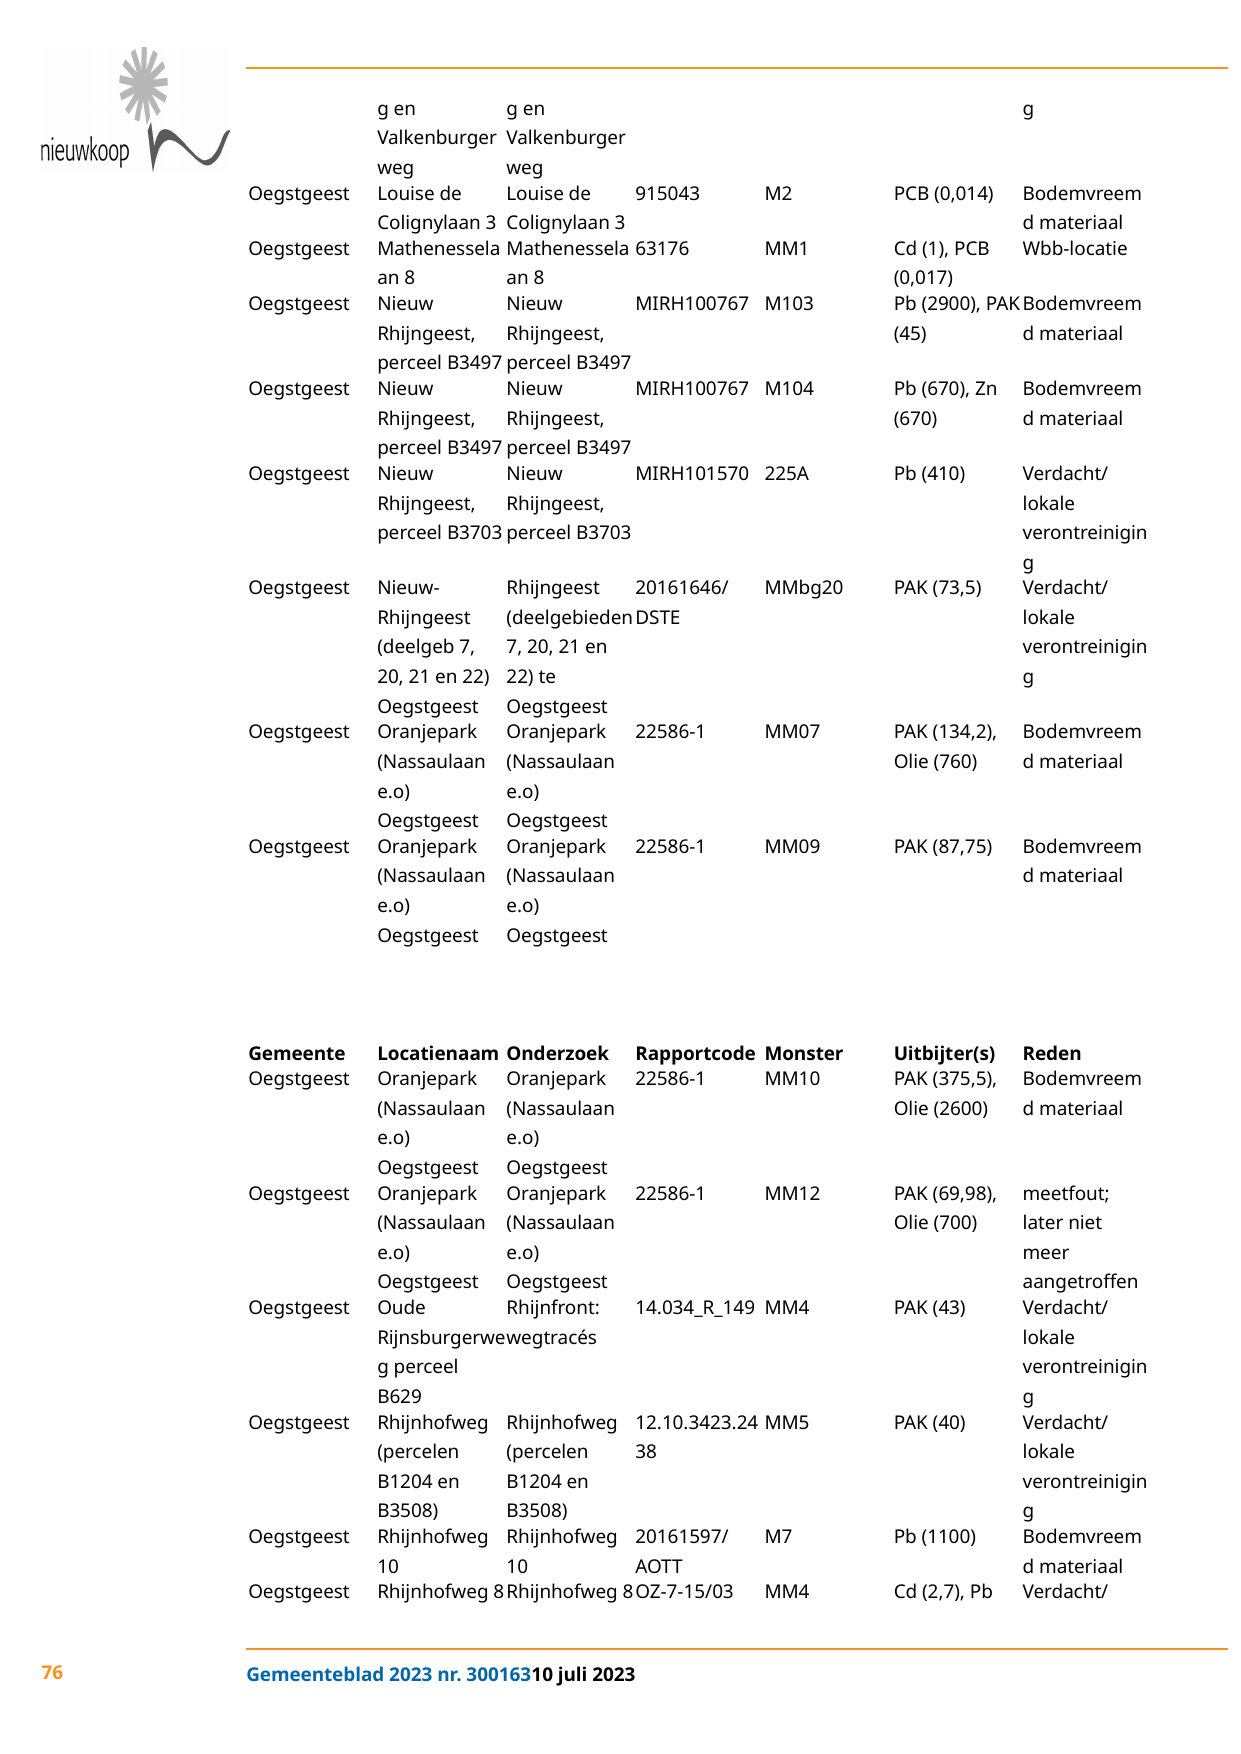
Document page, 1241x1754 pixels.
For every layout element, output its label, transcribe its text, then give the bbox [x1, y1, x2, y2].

table_cell Pb (2900), PAK (45) [894, 290, 1022, 375]
table_cell Pb (410) [894, 460, 1022, 574]
table_cell MIRH100767 [635, 290, 764, 375]
table_header Onderzoek [506, 1040, 635, 1065]
table_cell Oude Rijnsburgerweg perceel B629 [377, 1294, 506, 1409]
table_cell Mathenesselaan 8 [377, 235, 506, 290]
table_cell MM10 [764, 1065, 893, 1180]
table_cell Oegstgeest [248, 1579, 377, 1604]
table_cell Bodemvreemd materiaal [1023, 1523, 1152, 1579]
table_cell PAK (134,2), Olie (760) [894, 719, 1022, 833]
table_cell M103 [764, 290, 893, 375]
table_cell Oegstgeest [248, 460, 377, 574]
table_header Locatienaam [377, 1040, 506, 1065]
table_cell g [1023, 95, 1152, 180]
table_cell g en Valkenburgerweg [377, 95, 506, 180]
table_cell Oegstgeest [248, 1409, 377, 1523]
table_cell 22586-1 [635, 1180, 764, 1294]
table_cell Louise de Colignylaan 3 [377, 180, 506, 235]
table_cell Oegstgeest [248, 235, 377, 290]
table_cell PAK (69,98), Olie (700) [894, 1180, 1022, 1294]
table_cell Rhijnfront: wegtracés [506, 1294, 635, 1409]
table_cell PAK (375,5), Olie (2600) [894, 1065, 1022, 1180]
table_cell Nieuw-Rhijngeest (deelgeb 7, 20, 21 en 22) Oegstgeest [377, 575, 506, 719]
table_cell Nieuw Rhijngeest, perceel B3703 [377, 460, 506, 574]
table_cell M7 [764, 1523, 893, 1579]
table_cell Verdacht/lokale verontreiniging [1023, 575, 1152, 719]
table_header Reden [1023, 1040, 1152, 1065]
table_cell Rhijnhofweg 10 [506, 1523, 635, 1579]
table_cell Nieuw Rhijngeest, perceel B3497 [377, 290, 506, 375]
table_cell PCB (0,014) [894, 180, 1022, 235]
table_cell Mathenesselaan 8 [506, 235, 635, 290]
table_cell Oranjepark (Nassaulaan e.o) Oegstgeest [506, 1180, 635, 1294]
table_cell 63176 [635, 235, 764, 290]
table_cell 14.034_R_149 [635, 1294, 764, 1409]
table_cell MM4 [764, 1294, 893, 1409]
table_cell Bodemvreemd materiaal [1023, 180, 1152, 235]
table_cell Rhijnhofweg (percelen B1204 en B3508) [506, 1409, 635, 1523]
table_cell Oegstgeest [248, 1523, 377, 1579]
table_cell Verdacht/lokale verontreiniging [1023, 460, 1152, 574]
table_cell Oegstgeest [248, 375, 377, 460]
table_cell Oranjepark (Nassaulaan e.o) Oegstgeest [377, 833, 506, 948]
table_cell Oranjepark (Nassaulaan e.o) Oegstgeest [506, 1065, 635, 1180]
table_cell Verdacht/ [1023, 1579, 1152, 1604]
table_cell Oranjepark (Nassaulaan e.o) Oegstgeest [506, 833, 635, 948]
table_cell Oegstgeest [248, 1294, 377, 1409]
table_cell Bodemvreemd materiaal [1023, 833, 1152, 948]
table_cell Oegstgeest [248, 1065, 377, 1180]
table_cell 22586-1 [635, 1065, 764, 1180]
table_cell meetfout; later niet meer aangetroffen [1023, 1180, 1152, 1294]
table_cell 22586-1 [635, 833, 764, 948]
table_cell 20161646/DSTE [635, 575, 764, 719]
table_cell Oranjepark (Nassaulaan e.o) Oegstgeest [377, 719, 506, 833]
table_cell MM07 [764, 719, 893, 833]
table_cell PAK (87,75) [894, 833, 1022, 948]
table_cell g en Valkenburgerweg [506, 95, 635, 180]
table_cell Oegstgeest [248, 1180, 377, 1294]
table_cell Pb (1100) [894, 1523, 1022, 1579]
table_cell MM1 [764, 235, 893, 290]
table_cell Oegstgeest [248, 833, 377, 948]
table_cell Nieuw Rhijngeest, perceel B3497 [506, 375, 635, 460]
table_cell Nieuw Rhijngeest, perceel B3497 [506, 290, 635, 375]
table_cell Pb (670), Zn (670) [894, 375, 1022, 460]
table_header Rapportcode [635, 1040, 764, 1065]
table_cell MIRH100767 [635, 375, 764, 460]
table_cell MM5 [764, 1409, 893, 1523]
table_cell 20161597/AOTT [635, 1523, 764, 1579]
table_cell Cd (2,7), Pb [894, 1579, 1022, 1604]
table_cell PAK (43) [894, 1294, 1022, 1409]
table_cell [894, 95, 1022, 180]
table_cell OZ-7-15/03 [635, 1579, 764, 1604]
table_cell Louise de Colignylaan 3 [506, 180, 635, 235]
table_cell Oegstgeest [248, 575, 377, 719]
table_cell Bodemvreemd materiaal [1023, 375, 1152, 460]
table_cell MM12 [764, 1180, 893, 1294]
table_cell 12.10.3423.2438 [635, 1409, 764, 1523]
table_cell Rhijnhofweg 8 [506, 1579, 635, 1604]
table_cell MMbg20 [764, 575, 893, 719]
table_cell Bodemvreemd materiaal [1023, 1065, 1152, 1180]
table_cell [764, 95, 893, 180]
picture [41, 47, 231, 172]
table_cell M2 [764, 180, 893, 235]
table_cell Bodemvreemd materiaal [1023, 290, 1152, 375]
table_cell MIRH101570 [635, 460, 764, 574]
table_cell MM4 [764, 1579, 893, 1604]
table_cell MM09 [764, 833, 893, 948]
table_cell Bodemvreemd materiaal [1023, 719, 1152, 833]
table_cell 22586-1 [635, 719, 764, 833]
table_cell Oegstgeest [248, 290, 377, 375]
table_cell Oranjepark (Nassaulaan e.o) Oegstgeest [506, 719, 635, 833]
table_cell 915043 [635, 180, 764, 235]
table_cell Rhijnhofweg (percelen B1204 en B3508) [377, 1409, 506, 1523]
table_cell Verdacht/lokale verontreiniging [1023, 1409, 1152, 1523]
table_header Uitbijter(s) [894, 1040, 1022, 1065]
table_cell Rhijngeest (deelgebieden 7, 20, 21 en 22) te Oegstgeest [506, 575, 635, 719]
table_cell Nieuw Rhijngeest, perceel B3703 [506, 460, 635, 574]
table_cell Oegstgeest [248, 719, 377, 833]
table_header Monster [764, 1040, 893, 1065]
table_cell Oegstgeest [248, 180, 377, 235]
table_cell [248, 95, 377, 180]
table_cell [635, 95, 764, 180]
table_header Gemeente [248, 1040, 377, 1065]
table_cell 225A [764, 460, 893, 574]
table_cell M104 [764, 375, 893, 460]
table_cell Rhijnhofweg 8 [377, 1579, 506, 1604]
table_cell Cd (1), PCB (0,017) [894, 235, 1022, 290]
table_cell Verdacht/lokale verontreiniging [1023, 1294, 1152, 1409]
table_cell Rhijnhofweg 10 [377, 1523, 506, 1579]
table_cell Oranjepark (Nassaulaan e.o) Oegstgeest [377, 1065, 506, 1180]
table_cell Nieuw Rhijngeest, perceel B3497 [377, 375, 506, 460]
table_cell PAK (40) [894, 1409, 1022, 1523]
table_cell Oranjepark (Nassaulaan e.o) Oegstgeest [377, 1180, 506, 1294]
table_cell PAK (73,5) [894, 575, 1022, 719]
table_cell Wbb-locatie [1023, 235, 1152, 290]
